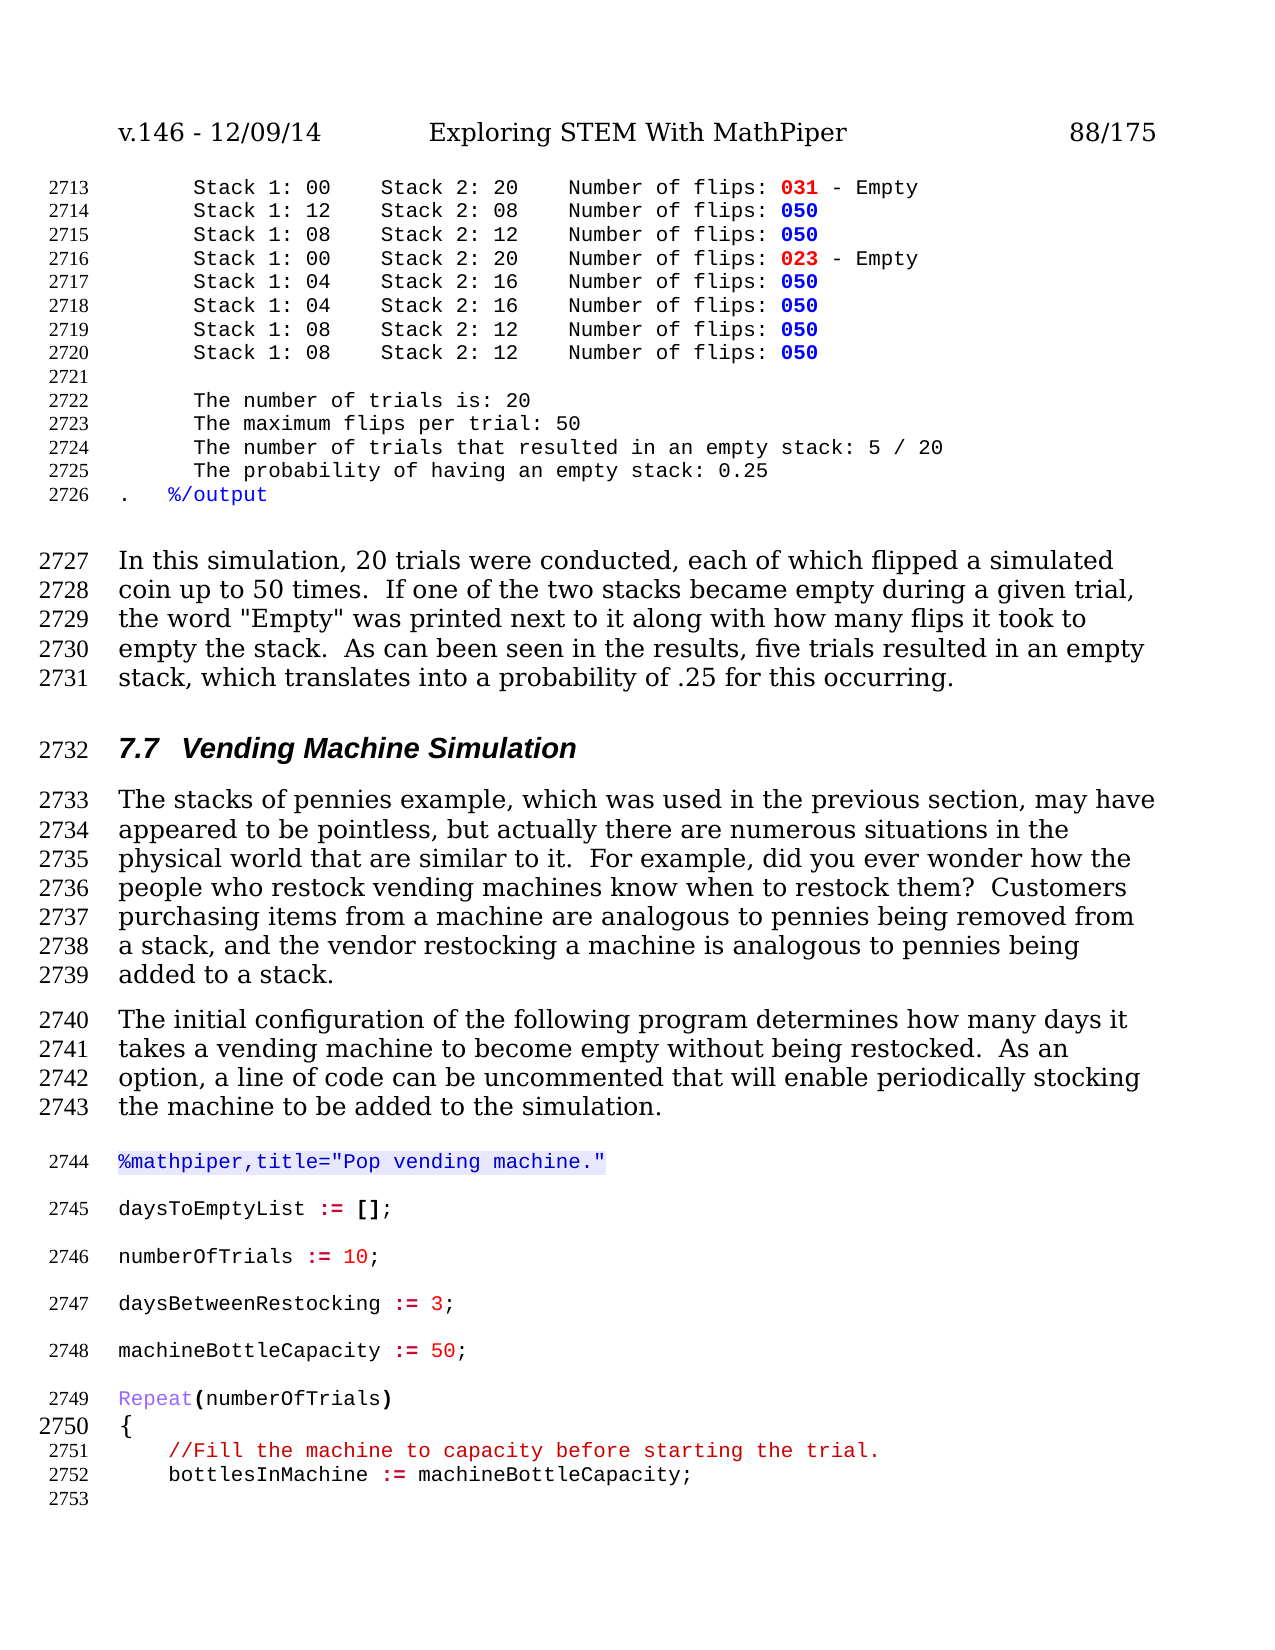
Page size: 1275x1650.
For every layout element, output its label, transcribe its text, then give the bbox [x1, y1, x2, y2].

text The maximum flips per trial: 50 [118, 413, 1157, 437]
text In this simulation, 20 trials were conducted, each of which flipped a simulated coin up to 50 times. If one of the two stacks became empty during a given trial, the word "Empty" was printed next to it along with how many flips it took to empty the stack. As can been seen in the results, five trials resulted in an empty stack, which translates into a probability of .25 for this occurring. [118, 546, 1157, 692]
text machineBottleCapacity := 50; [118, 1340, 1157, 1364]
text Stack 1: 12 Stack 2: 08 Number of flips: 050 [118, 200, 1157, 224]
text daysToEmptyList := []; [118, 1198, 1157, 1222]
text Stack 1: 04 Stack 2: 16 Number of flips: 050 [118, 295, 1157, 319]
subtitle Vending Machine Simulation [118, 731, 1157, 765]
text Stack 1: 00 Stack 2: 20 Number of flips: 023 - Empty [118, 248, 1157, 271]
text The number of trials that resulted in an empty stack: 5 / 20 [118, 437, 1157, 461]
text Stack 1: 08 Stack 2: 12 Number of flips: 050 [118, 319, 1157, 342]
text %mathpiper,title="Pop vending machine." [118, 1151, 1157, 1175]
text The number of trials is: 20 [118, 389, 1157, 413]
text bottlesInMachine := machineBottleCapacity; [118, 1464, 1157, 1488]
text The initial configuration of the following program determines how many days it takes a vending machine to become empty without being restocked. As an option, a line of code can be uncommented that will enable periodically stocking the machine to be added to the simulation. [118, 1005, 1157, 1121]
text The probability of having an empty stack: 0.25 [118, 461, 1157, 484]
text Repeat(numberOfTrials) [118, 1388, 1157, 1411]
text //Fill the machine to capacity before starting the trial. [118, 1440, 1157, 1464]
text Stack 1: 04 Stack 2: 16 Number of flips: 050 [118, 271, 1157, 295]
text numberOfTrials := 10; [118, 1246, 1157, 1269]
text Stack 1: 08 Stack 2: 12 Number of flips: 050 [118, 224, 1157, 248]
text Stack 1: 00 Stack 2: 20 Number of flips: 031 - Empty [118, 177, 1157, 200]
text . %/output [118, 484, 1157, 508]
text The stacks of pennies example, which was used in the previous section, may have appeared to be pointless, but actually there are numerous situations in the physical world that are similar to it. For example, did you ever wonder how the people who restock vending machines know when to restock them? Customers purchasing items from a machine are analogous to pennies being removed from a stack, and the vendor restocking a machine is analogous to pennies being added to a stack. [118, 786, 1157, 990]
text Stack 1: 08 Stack 2: 12 Number of flips: 050 [118, 342, 1157, 366]
text { [118, 1411, 1157, 1440]
text daysBetweenRestocking := 3; [118, 1293, 1157, 1317]
